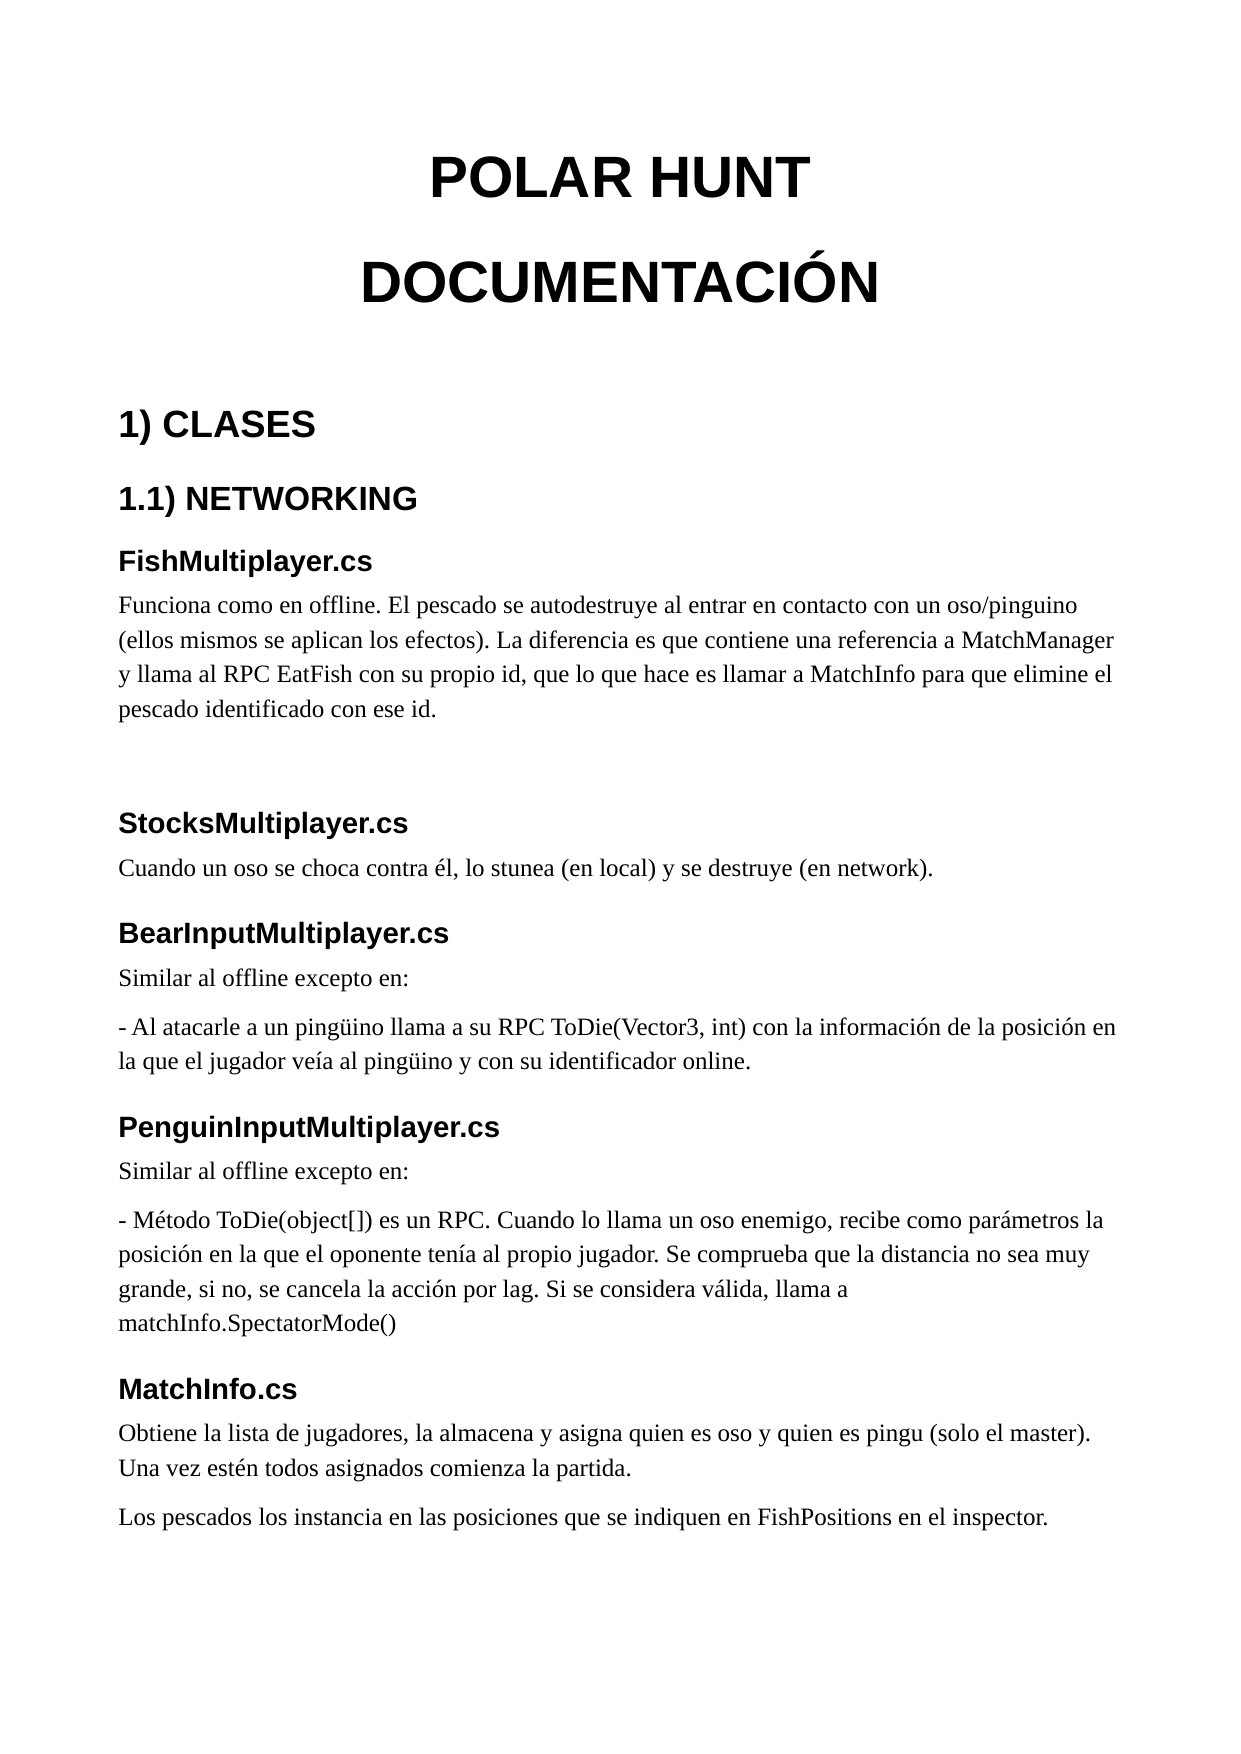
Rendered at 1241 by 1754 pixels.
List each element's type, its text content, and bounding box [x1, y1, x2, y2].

subtitle MatchInfo.cs [118, 1372, 1122, 1406]
subtitle StocksMultiplayer.cs [118, 806, 1122, 840]
text - Método ToDie(object[]) es un RPC. Cuando lo llama un oso enemigo, recibe como parámetros la posición en la que el oponente tenía al propio jugador. Se comprueba que la distancia no sea muy grande, si no, se cancela la acción por lag. Si se considera válida, llama a matchInfo.SpectatorMode() [118, 1205, 1122, 1337]
text Similar al offline excepto en: [118, 1156, 1122, 1185]
text Los pescados los instancia en las posiciones que se indiquen en FishPositions en el inspector. [118, 1502, 1122, 1531]
subtitle FishMultiplayer.cs [118, 544, 1122, 578]
title POLAR HUNT [118, 143, 1122, 210]
title DOCUMENTACIÓN [118, 248, 1122, 315]
subtitle BearInputMultiplayer.cs [118, 916, 1122, 950]
text Funciona como en offline. El pescado se autodestruye al entrar en contacto con un oso/pinguino (ellos mismos se aplican los efectos). La diferencia es que contiene una referencia a MatchManager y llama al RPC EatFish con su propio id, que lo que hace es llamar a MatchInfo para que elimine el pescado identificado con ese id. [118, 590, 1122, 722]
subtitle PenguinInputMultiplayer.cs [118, 1110, 1122, 1143]
text Obtiene la lista de jugadores, la almacena y asigna quien es oso y quien es pingu (solo el master). Una vez estén todos asignados comienza la partida. [118, 1418, 1122, 1482]
text Cuando un oso se choca contra él, lo stunea (en local) y se destruye (en network). [118, 853, 1122, 881]
subtitle 1.1) NETWORKING [118, 478, 1122, 517]
text - Al atacarle a un pingüino llama a su RPC ToDie(Vector3, int) con la información de la posición en la que el jugador veía al pingüino y con su identificador online. [118, 1012, 1122, 1075]
text Similar al offline excepto en: [118, 963, 1122, 991]
subtitle 1) CLASES [118, 401, 1122, 445]
